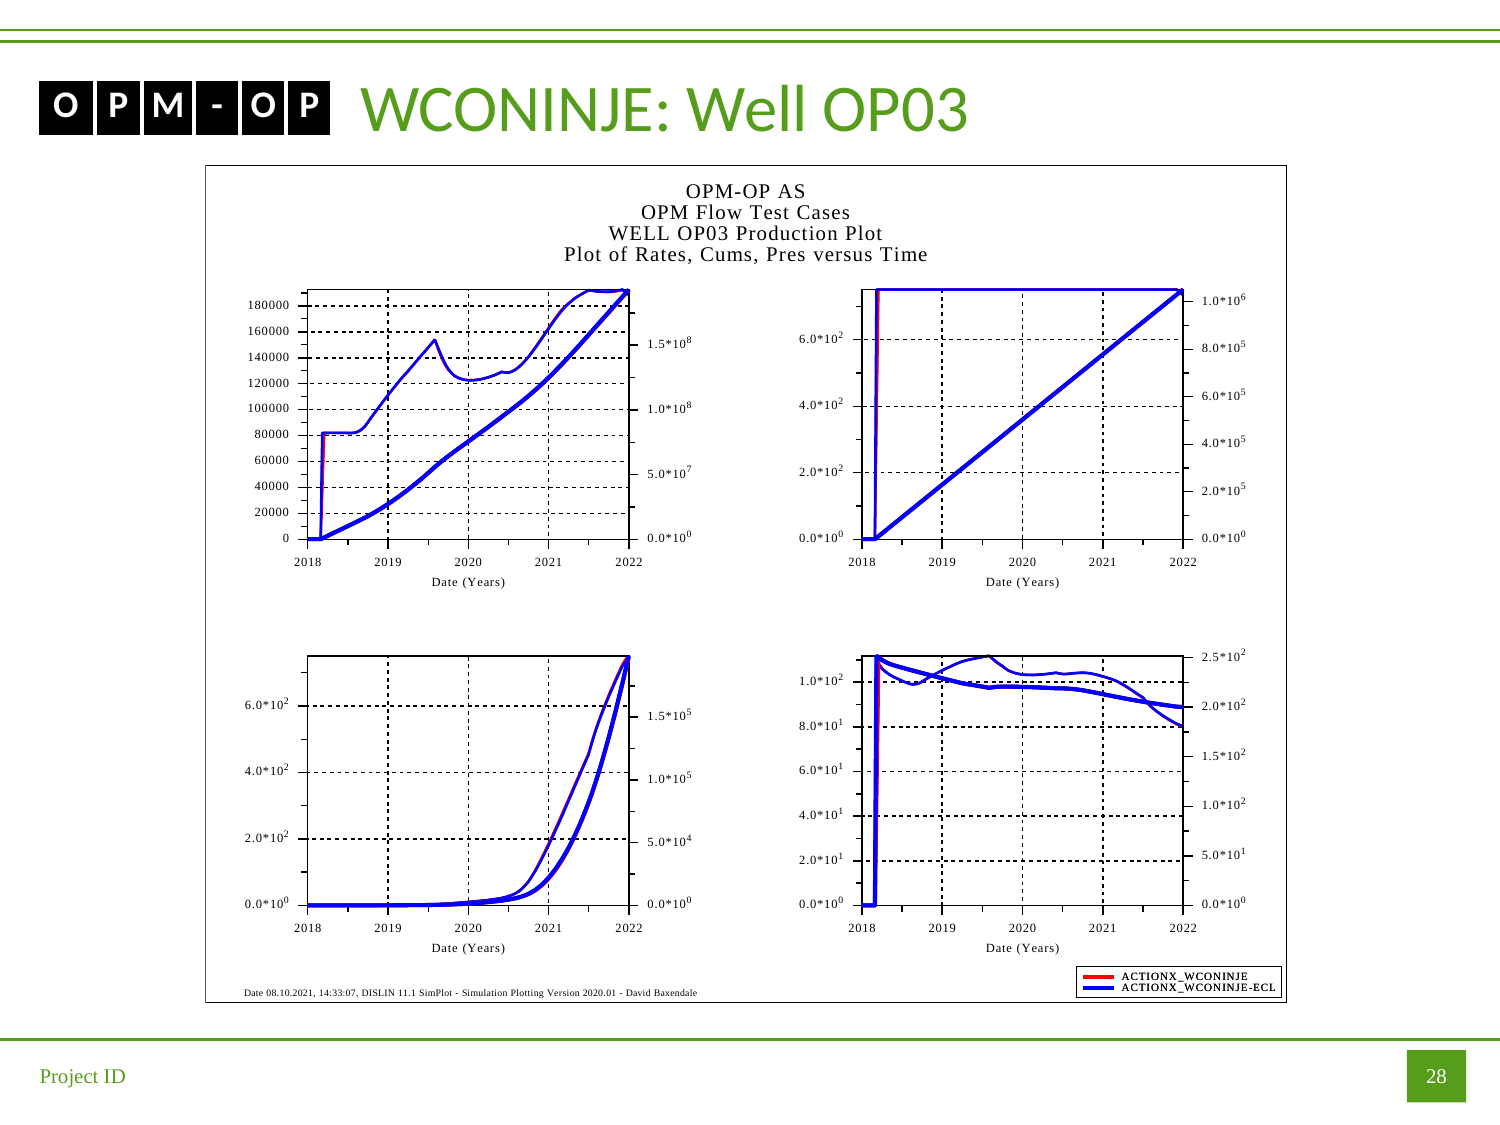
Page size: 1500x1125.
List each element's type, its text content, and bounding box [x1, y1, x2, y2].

title WCONINJE: well OP03 [360, 77, 1425, 153]
picture [205, 165, 1391, 1004]
